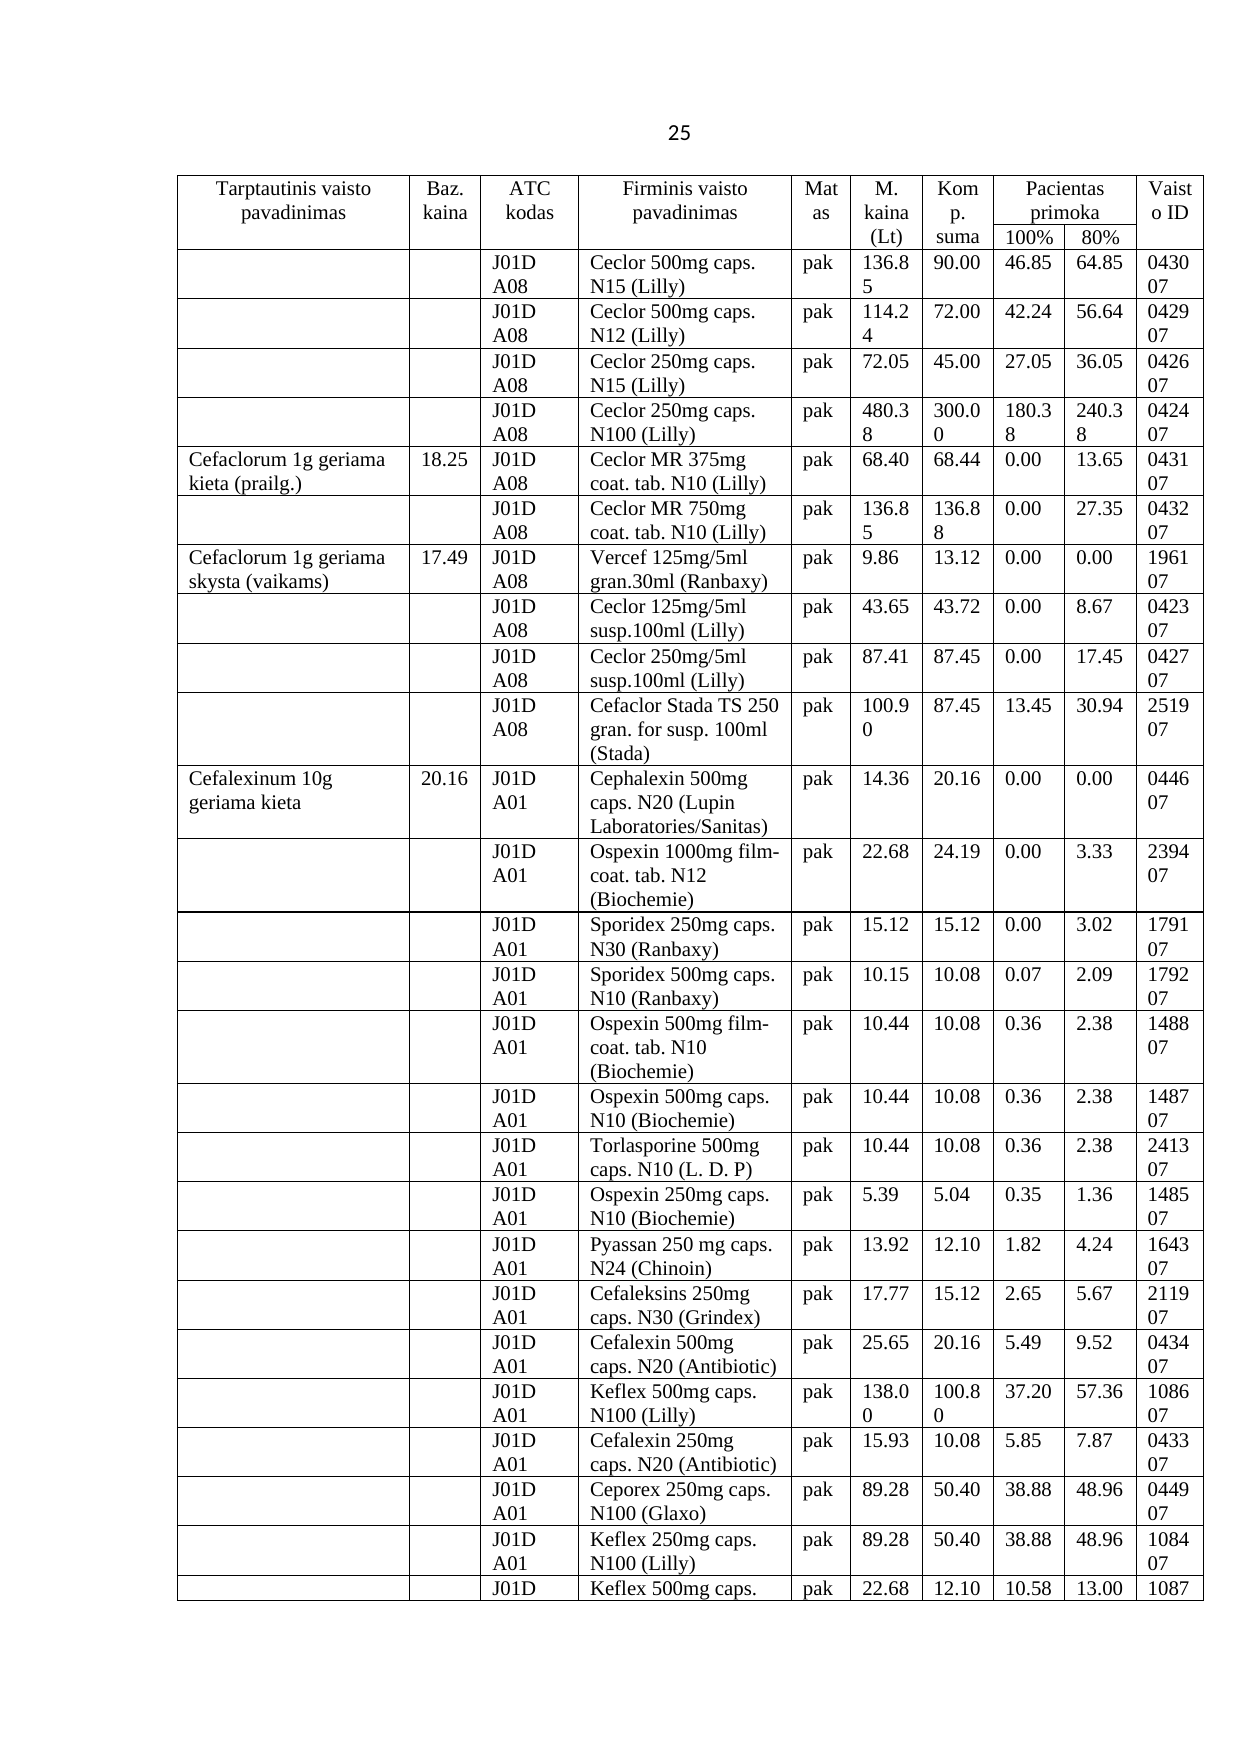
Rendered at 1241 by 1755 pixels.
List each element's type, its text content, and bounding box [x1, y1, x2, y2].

table_cell [178, 1011, 409, 1083]
table_cell Cefaclorum 1g geriama skysta (vaikams) [178, 545, 409, 593]
table_cell pak [792, 594, 850, 642]
table_cell 43.72 [923, 594, 993, 642]
table_cell pak [792, 913, 850, 961]
table_cell pak [792, 1084, 850, 1132]
table_cell 22.68 [851, 839, 922, 911]
table_cell [178, 250, 409, 298]
table_cell 22.68 [851, 1576, 922, 1600]
table_cell 10.08 [923, 1428, 993, 1476]
table_cell 10.08 [923, 1084, 993, 1132]
table_cell 13.92 [851, 1231, 922, 1279]
table_cell [178, 1281, 409, 1329]
table_cell pak [792, 766, 850, 838]
table_cell 164307 [1137, 1231, 1203, 1279]
table_cell 30.94 [1065, 693, 1136, 765]
table_cell J01D A08 [481, 496, 578, 544]
table_cell 10.08 [923, 1011, 993, 1083]
table_cell 1087 [1137, 1576, 1203, 1600]
table_cell 27.05 [994, 349, 1064, 397]
table_cell [178, 913, 409, 961]
table_cell 36.05 [1065, 349, 1136, 397]
table_cell 10.08 [923, 962, 993, 1010]
table_cell J01D [481, 1576, 578, 1600]
table_cell 179207 [1137, 962, 1203, 1010]
table_cell 48.96 [1065, 1477, 1136, 1525]
table_cell Keflex 500mg caps. [579, 1576, 791, 1600]
table_cell [178, 1526, 409, 1574]
table_cell Ospexin 1000mg film-coat. tab. N12 (Biochemie) [579, 839, 791, 911]
table_cell pak [792, 398, 850, 446]
table_cell [178, 1182, 409, 1230]
table_cell [410, 1182, 480, 1230]
table_cell J01D A08 [481, 349, 578, 397]
table_cell Vercef 125mg/5ml gran.30ml (Ranbaxy) [579, 545, 791, 593]
table_cell 136.85 [851, 250, 922, 298]
table_cell 0.00 [994, 545, 1064, 593]
table_header ATC kodas [481, 176, 578, 249]
table_header Komp. suma (Lt) [923, 176, 993, 249]
table_cell [410, 1011, 480, 1083]
table_cell [178, 1133, 409, 1181]
table_cell [178, 839, 409, 911]
table_cell 14.36 [851, 766, 922, 838]
table_cell 20.16 [923, 1330, 993, 1378]
table_cell pak [792, 250, 850, 298]
table_cell J01D A01 [481, 1011, 578, 1083]
table_cell [410, 349, 480, 397]
table_cell [410, 1330, 480, 1378]
table_cell 87.41 [851, 644, 922, 692]
table_cell [410, 1526, 480, 1574]
table_cell Torlasporine 500mg caps. N10 (L. D. P) [579, 1133, 791, 1181]
table_cell J01D A01 [481, 766, 578, 838]
table_cell 196107 [1137, 545, 1203, 593]
table_cell 87.45 [923, 644, 993, 692]
table_cell 0.00 [994, 496, 1064, 544]
table_cell pak [792, 962, 850, 1010]
table_cell [410, 398, 480, 446]
table_cell 10.44 [851, 1011, 922, 1083]
table_cell 239407 [1137, 839, 1203, 911]
table_cell [410, 1133, 480, 1181]
table_header Tarptautinis vaisto pavadinimas [178, 176, 409, 249]
table_cell Cefalexin 250mg caps. N20 (Antibiotic) [579, 1428, 791, 1476]
table_cell J01D A01 [481, 1133, 578, 1181]
table_cell pak [792, 1182, 850, 1230]
table_cell J01D A08 [481, 250, 578, 298]
table_cell Keflex 500mg caps. N100 (Lilly) [579, 1379, 791, 1427]
table_cell Ceclor 125mg/5ml susp.100ml (Lilly) [579, 594, 791, 642]
table_cell Cefaclor Stada TS 250 gran. for susp. 100ml (Stada) [579, 693, 791, 765]
table_cell 300.00 [923, 398, 993, 446]
table_cell Pyassan 250 mg caps. N24 (Chinoin) [579, 1231, 791, 1279]
table_cell Ospexin 250mg caps. N10 (Biochemie) [579, 1182, 791, 1230]
table_cell 68.44 [923, 447, 993, 495]
table_cell pak [792, 644, 850, 692]
table_cell 148507 [1137, 1182, 1203, 1230]
table_cell Ceclor 250mg caps. N15 (Lilly) [579, 349, 791, 397]
table_cell [178, 349, 409, 397]
table_cell [410, 1428, 480, 1476]
table_cell 89.28 [851, 1477, 922, 1525]
table_cell 15.93 [851, 1428, 922, 1476]
table_cell [178, 1428, 409, 1476]
table_cell [410, 693, 480, 765]
table_cell 100.90 [851, 693, 922, 765]
table_cell [178, 1477, 409, 1525]
table_cell pak [792, 1576, 850, 1600]
table_cell J01D A01 [481, 913, 578, 961]
table_cell 38.88 [994, 1526, 1064, 1574]
table_cell 5.49 [994, 1330, 1064, 1378]
table_cell 2.38 [1065, 1011, 1136, 1083]
table_cell 7.87 [1065, 1428, 1136, 1476]
table_cell Ceclor MR 750mg coat. tab. N10 (Lilly) [579, 496, 791, 544]
table_cell Cefaclorum 1g geriama kieta (prailg.) [178, 447, 409, 495]
table_cell [410, 1477, 480, 1525]
table_cell 10.15 [851, 962, 922, 1010]
table_cell Cefalexin 500mg caps. N20 (Antibiotic) [579, 1330, 791, 1378]
table_cell 37.20 [994, 1379, 1064, 1427]
table_cell J01D A08 [481, 545, 578, 593]
table_cell pak [792, 447, 850, 495]
table_cell pak [792, 545, 850, 593]
table_cell 0.00 [994, 913, 1064, 961]
table_cell 114.24 [851, 299, 922, 347]
table_cell 1.82 [994, 1231, 1064, 1279]
table_cell 87.45 [923, 693, 993, 765]
table_cell Cefalexinum 10g geriama kieta [178, 766, 409, 838]
table_cell 12.10 [923, 1231, 993, 1279]
table_cell 89.28 [851, 1526, 922, 1574]
table_cell 0.00 [994, 766, 1064, 838]
table_cell 72.05 [851, 349, 922, 397]
table_cell 72.00 [923, 299, 993, 347]
table_cell Ceclor 500mg caps. N12 (Lilly) [579, 299, 791, 347]
table_cell 17.77 [851, 1281, 922, 1329]
table_cell Ceclor 250mg caps. N100 (Lilly) [579, 398, 791, 446]
table_cell 15.12 [851, 913, 922, 961]
table_cell 0.36 [994, 1084, 1064, 1132]
table_cell Ceporex 250mg caps. N100 (Glaxo) [579, 1477, 791, 1525]
table_cell 148707 [1137, 1084, 1203, 1132]
table_cell 241307 [1137, 1133, 1203, 1181]
table_cell J01D A08 [481, 693, 578, 765]
table_cell 3.02 [1065, 913, 1136, 961]
table_header M. kaina (Lt) [851, 176, 922, 249]
table_cell 57.36 [1065, 1379, 1136, 1427]
table_cell 240.38 [1065, 398, 1136, 446]
table_header Firminis vaisto pavadinimas [579, 176, 791, 249]
table_cell 38.88 [994, 1477, 1064, 1525]
table_cell [410, 299, 480, 347]
table_cell [178, 1576, 409, 1600]
table_cell 2.38 [1065, 1084, 1136, 1132]
table_cell 20.16 [923, 766, 993, 838]
table_cell Ceclor 250mg/5ml susp.100ml (Lilly) [579, 644, 791, 692]
table_cell 179107 [1137, 913, 1203, 961]
table_cell pak [792, 349, 850, 397]
table_cell 136.88 [923, 496, 993, 544]
table_cell 100% [994, 225, 1064, 249]
table_cell 042307 [1137, 594, 1203, 642]
table_cell 0.00 [994, 839, 1064, 911]
table_cell [410, 496, 480, 544]
table_cell pak [792, 1231, 850, 1279]
table_cell [178, 299, 409, 347]
table_cell pak [792, 299, 850, 347]
table_cell 50.40 [923, 1477, 993, 1525]
table_cell J01D A01 [481, 839, 578, 911]
table_cell 5.85 [994, 1428, 1064, 1476]
table_header Matas [792, 176, 850, 249]
table_cell [410, 1379, 480, 1427]
table_cell J01D A08 [481, 644, 578, 692]
table_cell J01D A01 [481, 1477, 578, 1525]
table_cell [410, 962, 480, 1010]
table_cell 0.00 [994, 594, 1064, 642]
table_cell [178, 398, 409, 446]
table_cell pak [792, 1477, 850, 1525]
table_cell 148807 [1137, 1011, 1203, 1083]
table_cell 10.44 [851, 1133, 922, 1181]
table_cell 180.38 [994, 398, 1064, 446]
table_cell 5.04 [923, 1182, 993, 1230]
table_cell J01D A01 [481, 1084, 578, 1132]
table_cell 043207 [1137, 496, 1203, 544]
table_cell 0.36 [994, 1133, 1064, 1181]
table_cell 2.09 [1065, 962, 1136, 1010]
table_cell pak [792, 693, 850, 765]
table_cell J01D A01 [481, 1231, 578, 1279]
table_cell [178, 1379, 409, 1427]
table_cell 2.38 [1065, 1133, 1136, 1181]
table_cell [410, 644, 480, 692]
table_cell 5.39 [851, 1182, 922, 1230]
table_cell 1.36 [1065, 1182, 1136, 1230]
table_cell 9.86 [851, 545, 922, 593]
table_cell 56.64 [1065, 299, 1136, 347]
table_cell 0.35 [994, 1182, 1064, 1230]
table_cell [178, 594, 409, 642]
table_cell Sporidex 500mg caps. N10 (Ranbaxy) [579, 962, 791, 1010]
table_cell 8.67 [1065, 594, 1136, 642]
table_cell 46.85 [994, 250, 1064, 298]
table_cell pak [792, 1428, 850, 1476]
table_cell [178, 962, 409, 1010]
table_cell J01D A01 [481, 1182, 578, 1230]
table_cell J01D A01 [481, 1281, 578, 1329]
table_cell Cephalexin 500mg caps. N20 (Lupin Laboratories/Sanitas) [579, 766, 791, 838]
table_cell Keflex 250mg caps. N100 (Lilly) [579, 1526, 791, 1574]
table_cell 108607 [1137, 1379, 1203, 1427]
table_cell 15.12 [923, 1281, 993, 1329]
table_cell Ceclor MR 375mg coat. tab. N10 (Lilly) [579, 447, 791, 495]
table_cell 042607 [1137, 349, 1203, 397]
table_cell 0.00 [994, 447, 1064, 495]
table_cell 042907 [1137, 299, 1203, 347]
table_cell 0.00 [994, 644, 1064, 692]
table_cell 0.00 [1065, 545, 1136, 593]
table_header Baz. kaina [410, 176, 480, 249]
table_cell J01D A01 [481, 1379, 578, 1427]
table_cell 13.12 [923, 545, 993, 593]
table_cell pak [792, 1011, 850, 1083]
table_cell 42.24 [994, 299, 1064, 347]
table_cell 0.00 [1065, 766, 1136, 838]
table_cell 251907 [1137, 693, 1203, 765]
table_cell 15.12 [923, 913, 993, 961]
table_cell 9.52 [1065, 1330, 1136, 1378]
table_cell pak [792, 1379, 850, 1427]
table_cell 042707 [1137, 644, 1203, 692]
table_header Vaisto ID [1137, 176, 1203, 249]
table_cell 136.85 [851, 496, 922, 544]
table_cell 24.19 [923, 839, 993, 911]
table_cell 45.00 [923, 349, 993, 397]
table_cell 43.65 [851, 594, 922, 642]
table_cell 042407 [1137, 398, 1203, 446]
table_cell J01D A08 [481, 398, 578, 446]
table_cell 64.85 [1065, 250, 1136, 298]
table_cell Cefaleksins 250mg caps. N30 (Grindex) [579, 1281, 791, 1329]
table_cell 13.65 [1065, 447, 1136, 495]
table_cell 044907 [1137, 1477, 1203, 1525]
table_cell pak [792, 1281, 850, 1329]
table_cell [410, 594, 480, 642]
table_cell 5.67 [1065, 1281, 1136, 1329]
table_cell 10.58 [994, 1576, 1064, 1600]
table_cell Ceclor 500mg caps. N15 (Lilly) [579, 250, 791, 298]
table_cell [178, 1330, 409, 1378]
table_cell pak [792, 1133, 850, 1181]
table_cell [178, 1084, 409, 1132]
table_cell [410, 1231, 480, 1279]
table_header Pacientas primoka [994, 176, 1136, 224]
table_cell 4.24 [1065, 1231, 1136, 1279]
table_cell 0.07 [994, 962, 1064, 1010]
table_cell 10.08 [923, 1133, 993, 1181]
table_cell [410, 913, 480, 961]
table_cell 48.96 [1065, 1526, 1136, 1574]
table_cell [410, 1281, 480, 1329]
table_cell 100.80 [923, 1379, 993, 1427]
table_cell J01D A01 [481, 1428, 578, 1476]
table_cell 17.45 [1065, 644, 1136, 692]
table_cell J01D A08 [481, 594, 578, 642]
table_cell [410, 839, 480, 911]
table_cell 10.44 [851, 1084, 922, 1132]
table_cell 80% [1065, 225, 1136, 249]
table_cell [410, 1084, 480, 1132]
table_cell pak [792, 839, 850, 911]
table_cell 480.38 [851, 398, 922, 446]
table_cell 18.25 [410, 447, 480, 495]
table_cell Sporidex 250mg caps. N30 (Ranbaxy) [579, 913, 791, 961]
table_cell 25.65 [851, 1330, 922, 1378]
table_cell 3.33 [1065, 839, 1136, 911]
table_cell J01D A01 [481, 1526, 578, 1574]
table_cell 17.49 [410, 545, 480, 593]
table_cell 12.10 [923, 1576, 993, 1600]
table_cell 2.65 [994, 1281, 1064, 1329]
table_cell 043007 [1137, 250, 1203, 298]
table_cell 211907 [1137, 1281, 1203, 1329]
table_cell [178, 644, 409, 692]
table_cell J01D A08 [481, 447, 578, 495]
table_cell J01D A08 [481, 299, 578, 347]
table_cell [178, 693, 409, 765]
table_cell pak [792, 1526, 850, 1574]
table_cell J01D A01 [481, 962, 578, 1010]
table_cell J01D A01 [481, 1330, 578, 1378]
table_cell 044607 [1137, 766, 1203, 838]
table_cell 108407 [1137, 1526, 1203, 1574]
table_cell pak [792, 496, 850, 544]
table_cell Ospexin 500mg caps. N10 (Biochemie) [579, 1084, 791, 1132]
table_cell 13.45 [994, 693, 1064, 765]
table_cell [410, 1576, 480, 1600]
table_cell [410, 250, 480, 298]
table_cell 043107 [1137, 447, 1203, 495]
table_cell 68.40 [851, 447, 922, 495]
table_cell 0.36 [994, 1011, 1064, 1083]
table_cell 138.00 [851, 1379, 922, 1427]
table_cell 27.35 [1065, 496, 1136, 544]
table_cell 13.00 [1065, 1576, 1136, 1600]
table_cell 20.16 [410, 766, 480, 838]
table_cell 90.00 [923, 250, 993, 298]
table_cell 50.40 [923, 1526, 993, 1574]
table_cell pak [792, 1330, 850, 1378]
table_cell 043407 [1137, 1330, 1203, 1378]
table_cell [178, 1231, 409, 1279]
table_cell [178, 496, 409, 544]
table_cell Ospexin 500mg film-coat. tab. N10 (Biochemie) [579, 1011, 791, 1083]
table_cell 043307 [1137, 1428, 1203, 1476]
